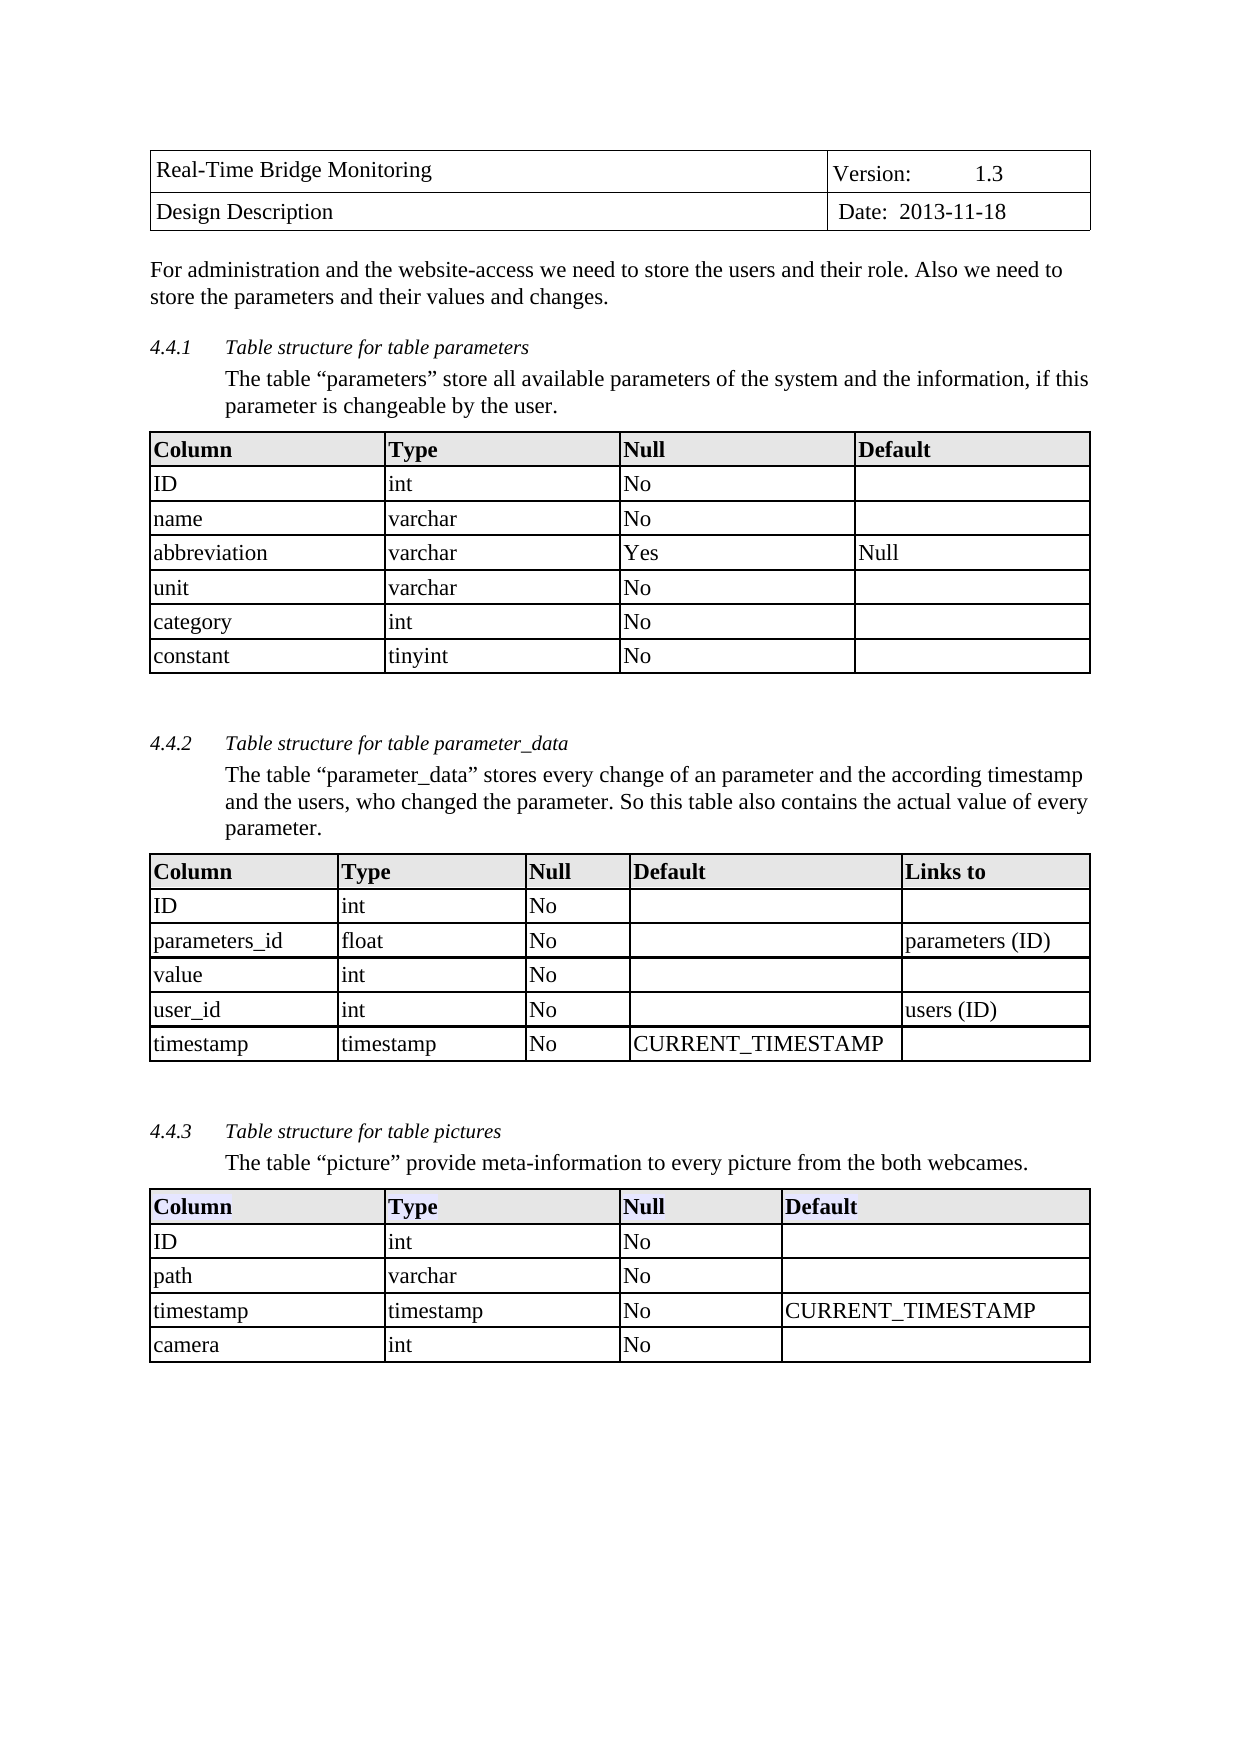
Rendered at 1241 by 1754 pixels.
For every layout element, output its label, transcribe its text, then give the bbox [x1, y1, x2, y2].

table_cell [783, 1328, 1089, 1361]
table_cell user_id [151, 993, 337, 1025]
table_cell name [151, 502, 384, 534]
table_cell No [621, 502, 854, 534]
table_cell [783, 1225, 1089, 1257]
table_cell No [621, 571, 854, 603]
table_cell [856, 571, 1089, 603]
text The table “picture” provide meta-information to every picture from the both webcames. [225, 1149, 1090, 1176]
table_cell No [621, 605, 854, 637]
table_cell abbreviation [151, 536, 384, 568]
table_cell [856, 640, 1089, 672]
table_cell ID [151, 467, 384, 499]
table_cell No [621, 1328, 781, 1361]
table_cell No [621, 1225, 781, 1257]
table_header Null [621, 433, 854, 465]
text The table “parameter_data” stores every change of an parameter and the according timestamp and the users, who changed the parameter. So this table also contains the actual value of every parameter. [225, 761, 1090, 841]
table_cell ID [151, 1225, 384, 1257]
table_cell No [527, 1028, 629, 1060]
table_header Null [527, 855, 629, 887]
table_cell [631, 890, 901, 922]
table_cell Yes [621, 536, 854, 568]
table_cell int [339, 993, 525, 1025]
text The table “parameters” store all available parameters of the system and the information, if this parameter is changeable by the user. [225, 365, 1090, 418]
table_cell camera [151, 1328, 384, 1361]
table_header Links to [903, 855, 1089, 887]
subtitle Table structure for table pictures [150, 1118, 1090, 1143]
table_cell tinyint [386, 640, 619, 672]
table_cell ID [151, 890, 337, 922]
table_cell No [621, 1294, 781, 1326]
table_cell [783, 1259, 1089, 1292]
table_cell No [527, 959, 629, 991]
table_cell timestamp [339, 1028, 525, 1060]
table_cell No [527, 924, 629, 956]
table_cell Null [856, 536, 1089, 568]
table_cell parameters (ID) [903, 924, 1089, 956]
table_cell varchar [386, 536, 619, 568]
table_header Null [621, 1190, 781, 1223]
table_cell [903, 1028, 1089, 1060]
table_cell value [151, 959, 337, 991]
table_cell int [386, 605, 619, 637]
table_cell varchar [386, 1259, 619, 1292]
table_cell [856, 502, 1089, 534]
table_header Type [386, 433, 619, 465]
table_cell [856, 605, 1089, 637]
table_header Column [151, 1190, 384, 1223]
table_cell CURRENT_TIMESTAMP [783, 1294, 1089, 1326]
subtitle Table structure for table parameter_data [150, 730, 1090, 755]
table_cell users (ID) [903, 993, 1089, 1025]
table_cell category [151, 605, 384, 637]
text For administration and the website-access we need to store the users and their role. Also we need to store the parameters and their values and changes. [150, 256, 1090, 309]
table_cell No [621, 640, 854, 672]
table_header Default [631, 855, 901, 887]
table_cell [903, 890, 1089, 922]
table_header Type [386, 1190, 619, 1223]
table_cell varchar [386, 502, 619, 534]
table_cell varchar [386, 571, 619, 603]
table_cell timestamp [151, 1028, 337, 1060]
table_cell timestamp [151, 1294, 384, 1326]
table_cell No [527, 993, 629, 1025]
subtitle Table structure for table parameters [150, 334, 1090, 359]
table_header Column [151, 855, 337, 887]
table_cell [631, 993, 901, 1025]
table_cell int [386, 467, 619, 499]
table_cell [856, 467, 1089, 499]
table_cell No [621, 467, 854, 499]
table_header Default [856, 433, 1089, 465]
table_cell int [339, 959, 525, 991]
table_header Default [783, 1190, 1089, 1223]
table_cell [631, 924, 901, 956]
table_cell parameters_id [151, 924, 337, 956]
table_cell int [339, 890, 525, 922]
table_cell CURRENT_TIMESTAMP [631, 1028, 901, 1060]
table_cell constant [151, 640, 384, 672]
table_cell float [339, 924, 525, 956]
table_cell No [527, 890, 629, 922]
table_cell [631, 959, 901, 991]
table_header Column [151, 433, 384, 465]
table_cell path [151, 1259, 384, 1292]
table_cell [903, 959, 1089, 991]
table_cell int [386, 1225, 619, 1257]
table_cell int [386, 1328, 619, 1361]
table_cell timestamp [386, 1294, 619, 1326]
table_cell unit [151, 571, 384, 603]
table_header Type [339, 855, 525, 887]
table_cell No [621, 1259, 781, 1292]
